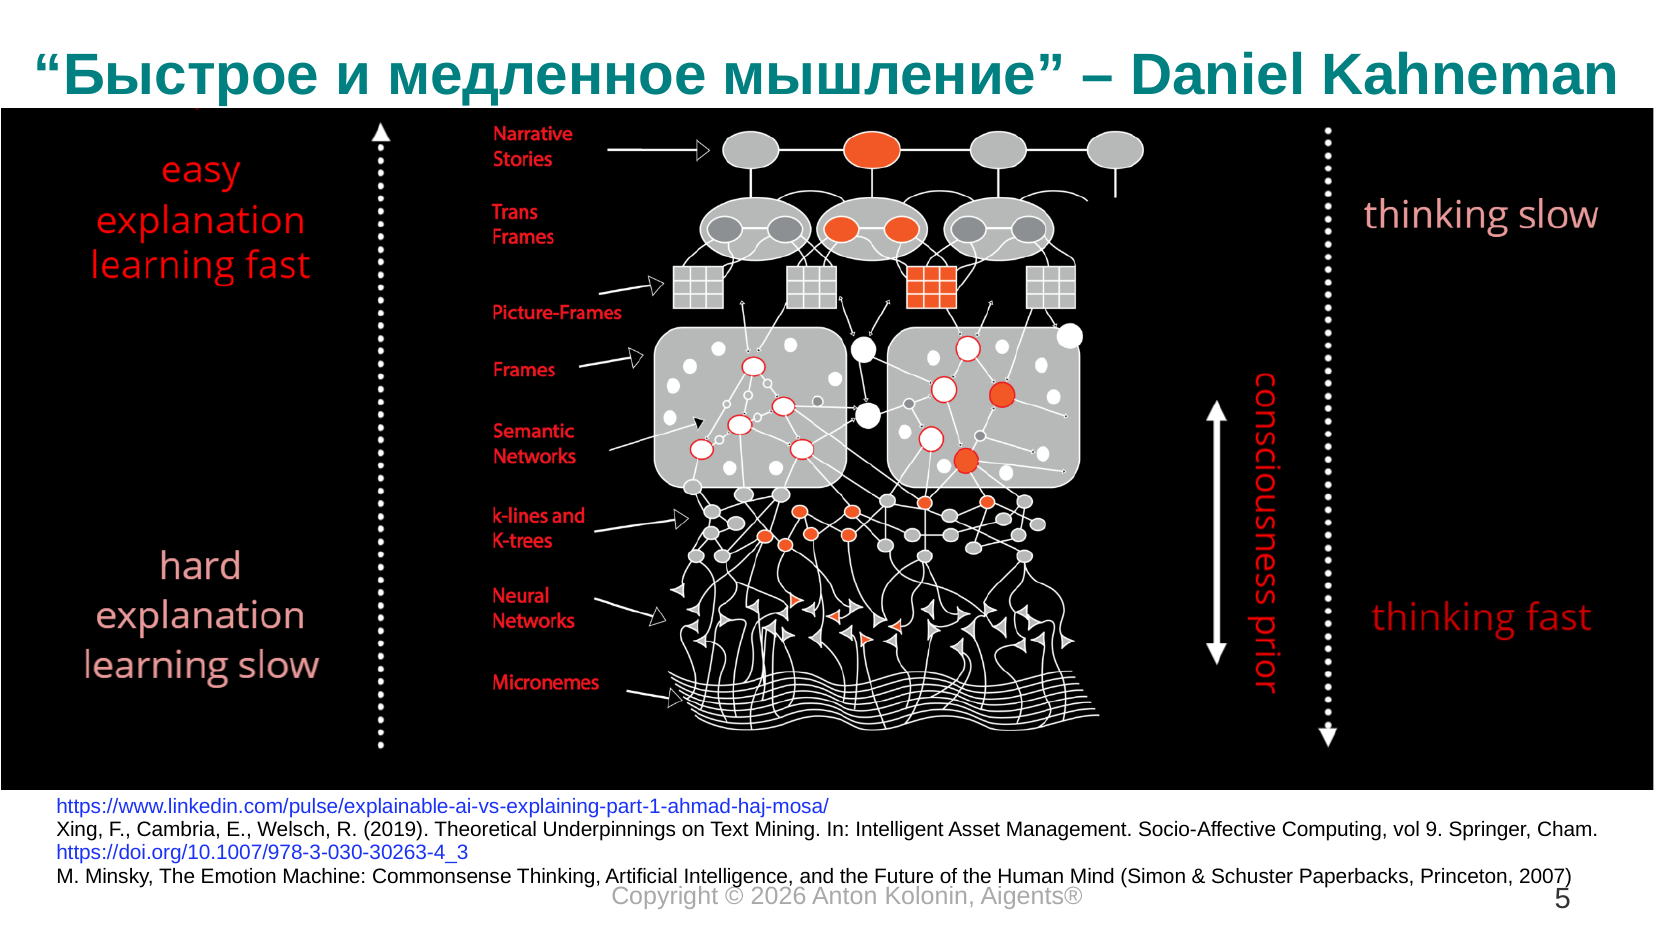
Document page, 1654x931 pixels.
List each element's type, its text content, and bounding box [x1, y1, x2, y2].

picture [1, 108, 1654, 790]
text_box https://www.linkedin.com/pulse/explainable-ai-vs-explaining-part-1-ahmad-haj-mosa/ Xing, F., Cambria, E., Welsch, R. (2019). Theoretical Underpinnings on Text Mining. In: Intelligent Asset Management. Socio-Affective Computing, vol 9. Springer, Cham. https://doi.org/10.1007/978-3-030-30263-4_3 M. Minsky, The Emotion Machine: Commonsense Thinking, Artificial Intelligence, and the Future of the Human Mind (Simon & Schuster Paperbacks, Princeton, 2007) [41, 787, 1654, 907]
text_box “Быстрое и медленное мышление” – Daniel Kahneman [0, 2, 1654, 146]
